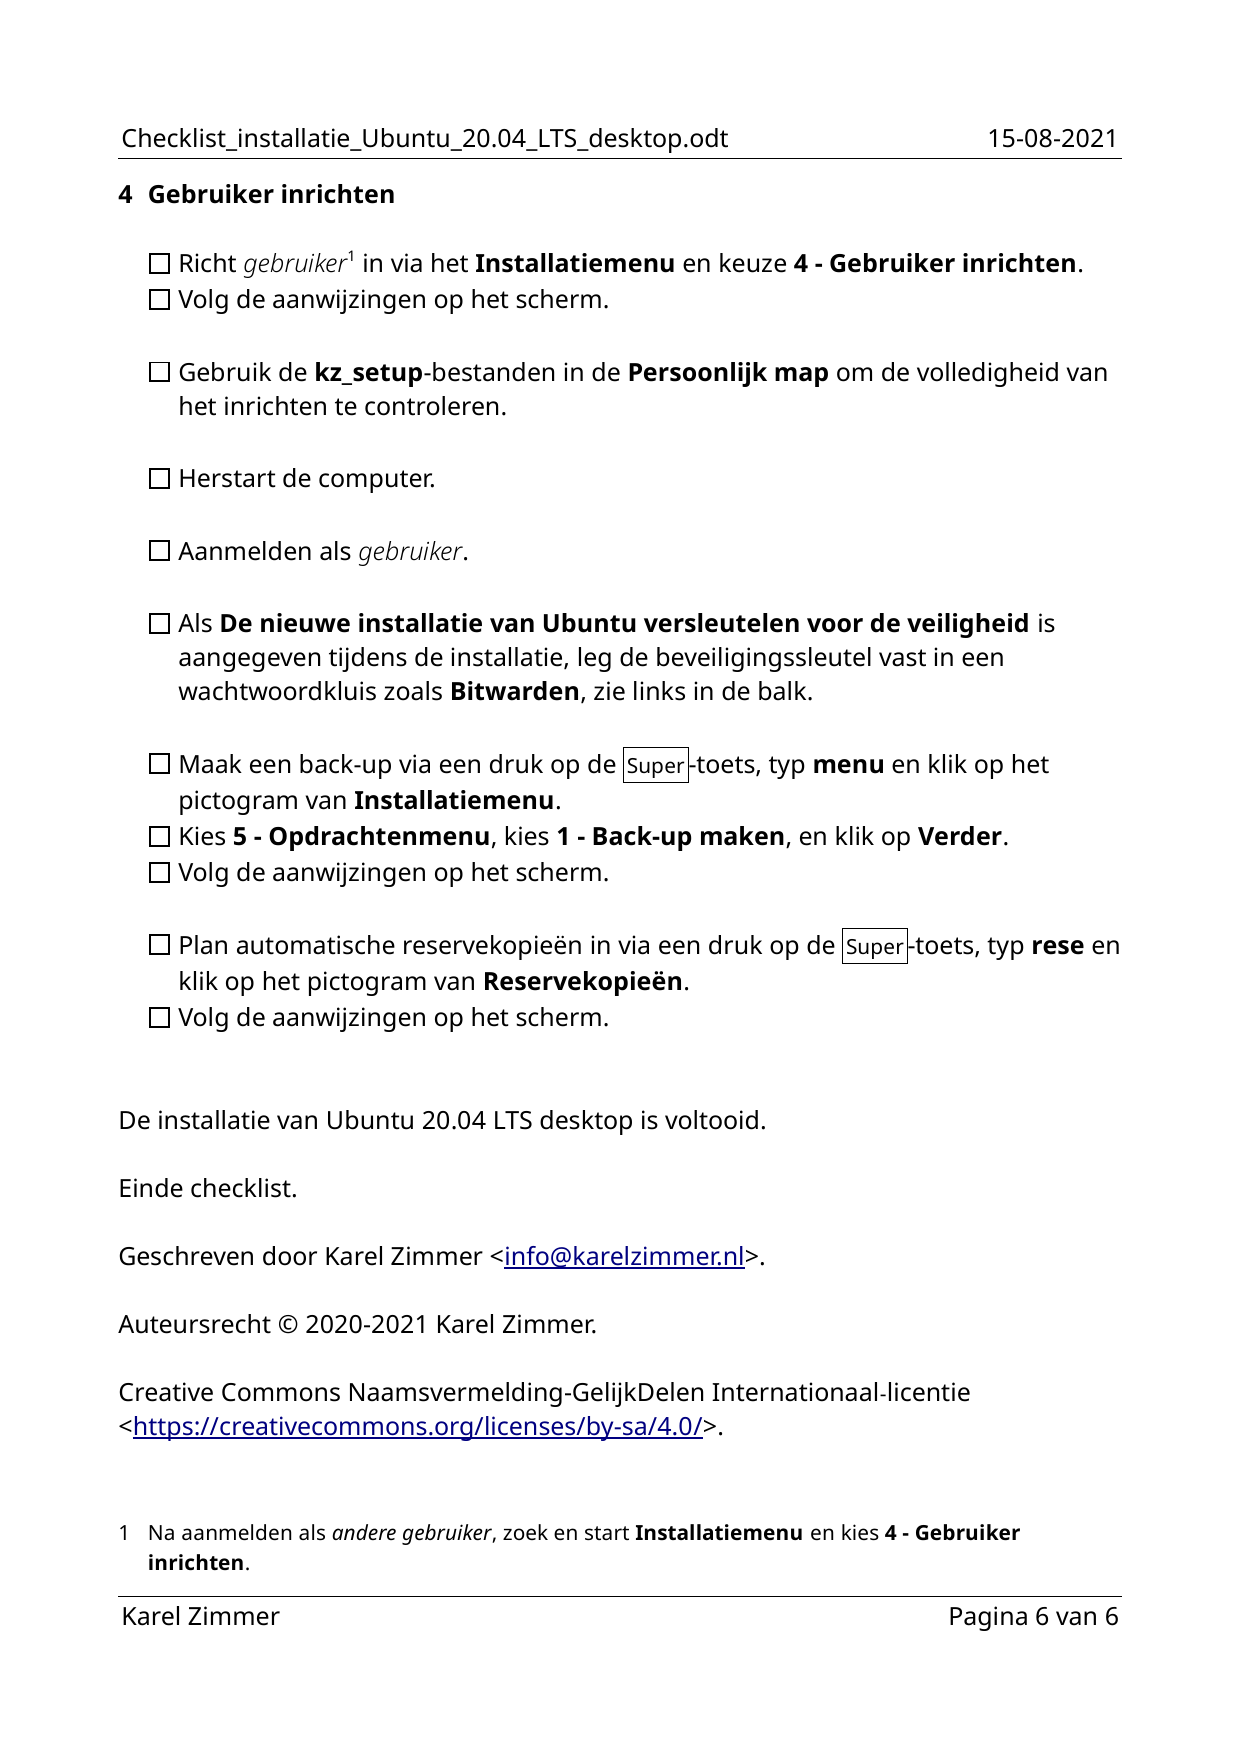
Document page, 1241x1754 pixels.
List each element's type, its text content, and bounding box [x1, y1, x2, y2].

table_cell [177, 709, 1122, 746]
table_cell Volg de aanwijzingen op het scherm. [177, 999, 1122, 1035]
table_cell [141, 281, 177, 317]
text Auteursrecht © 2020-2021 Karel Zimmer. [118, 1307, 1122, 1341]
table_cell [141, 709, 177, 746]
table_cell [141, 818, 177, 854]
table_cell [177, 424, 1122, 460]
table_cell Gebruik de kz_setup-bestanden in de Persoonlijk map om de volledigheid van het inrichten te controleren. [177, 354, 1122, 424]
table_cell Kies 5 - Opdrachtenmenu, kies 1 - Back-up maken, en klik op Verder. [177, 818, 1122, 854]
table_cell [141, 318, 177, 354]
table_header [141, 245, 177, 281]
table_cell [141, 533, 177, 569]
table_cell [141, 854, 177, 890]
table_cell [141, 890, 177, 927]
table_cell [141, 424, 177, 460]
text Geschreven door Karel Zimmer <info@karelzimmer.nl>. [118, 1239, 1122, 1273]
table_cell [177, 569, 1122, 605]
table_cell [141, 569, 177, 605]
table_cell [177, 318, 1122, 354]
table_cell [141, 927, 177, 999]
table_cell [141, 999, 177, 1035]
table_cell [177, 496, 1122, 533]
table_cell [141, 460, 177, 496]
table_cell [141, 746, 177, 818]
table_header Richt gebruiker in via het Installatiemenu en keuze 4 - Gebruiker inrichten. [177, 245, 1122, 281]
table_cell Plan automatische reservekopieën in via een druk op de Super-toets, typ rese en klik op het pictogram van Reservekopieën. [177, 927, 1122, 999]
table_cell [141, 496, 177, 533]
table_cell Volg de aanwijzingen op het scherm. [177, 281, 1122, 317]
table_cell Aanmelden als gebruiker. [177, 533, 1122, 569]
table_cell Volg de aanwijzingen op het scherm. [177, 854, 1122, 890]
table_cell Als De nieuwe installatie van Ubuntu versleutelen voor de veiligheid is aangegeven tijdens de installatie, leg de beveiligingssleutel vast in een wachtwoordkluis zoals Bitwarden, zie links in de balk. [177, 605, 1122, 709]
table_cell [177, 890, 1122, 927]
list Gebruiker inrichten [118, 177, 1122, 211]
table_cell Maak een back-up via een druk op de Super-toets, typ menu en klik op het pictogram van Installatiemenu. [177, 746, 1122, 818]
text Creative Commons Naamsvermelding-GelijkDelen Internationaal-licentie <https://creativecommons.org/licenses/by-sa/4.0/>. [118, 1375, 1122, 1443]
table_cell [141, 605, 177, 709]
text Einde checklist. [118, 1171, 1122, 1205]
table_cell [141, 354, 177, 424]
table_cell Herstart de computer. [177, 460, 1122, 496]
text De installatie van Ubuntu 20.04 LTS desktop is voltooid. [118, 1103, 1122, 1137]
